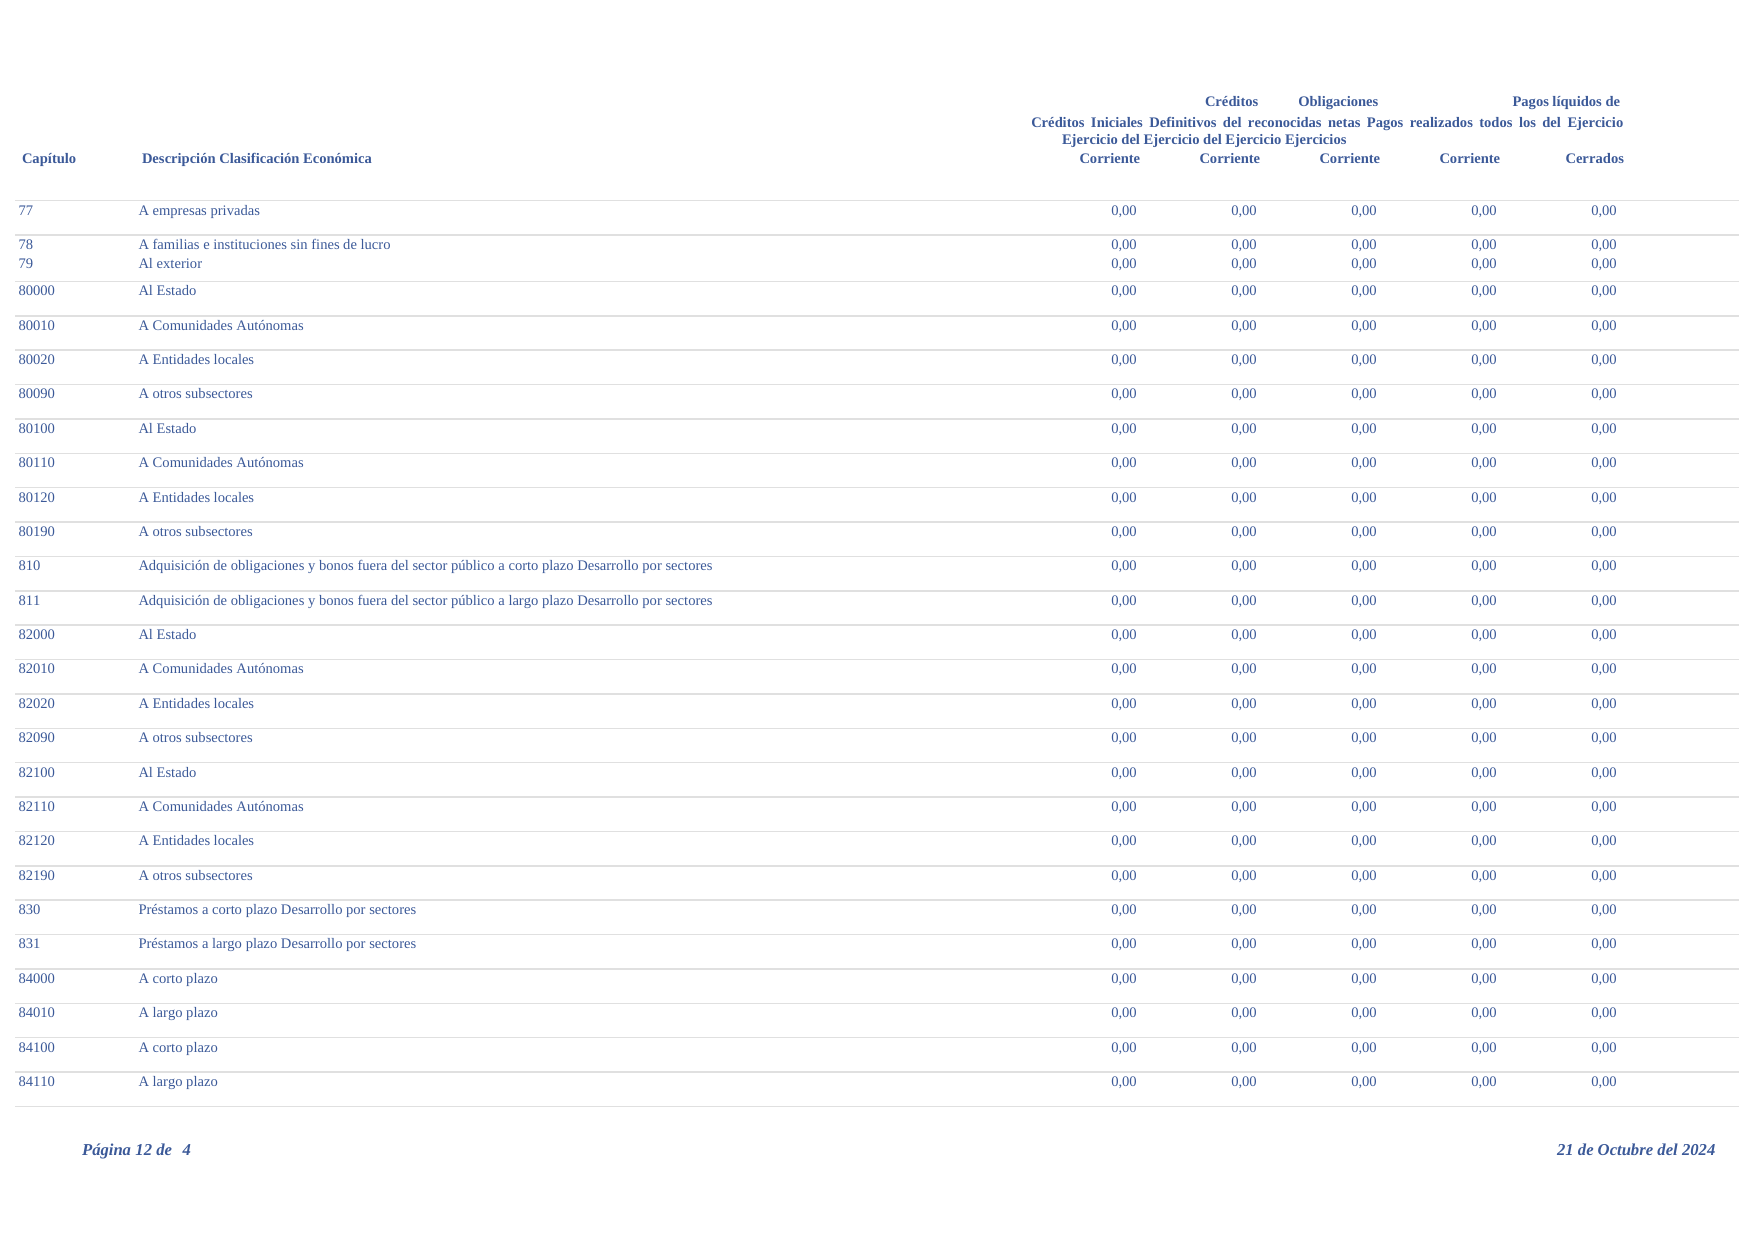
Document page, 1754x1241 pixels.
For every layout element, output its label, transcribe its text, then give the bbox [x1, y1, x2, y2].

table_cell 0,00 [1591, 557, 1739, 590]
table_cell 0,00 [1351, 282, 1471, 315]
table_header 0,00 [1111, 254, 1231, 281]
table_cell A Comunidades Autónomas [138, 454, 1111, 487]
table_cell 0,00 [1231, 832, 1351, 865]
table_cell 0,00 [1231, 695, 1351, 727]
table_cell 0,00 [1351, 1038, 1471, 1071]
table_cell 80090 [15, 385, 138, 418]
table_cell 0,00 [1591, 592, 1739, 624]
table_cell 0,00 [1471, 592, 1591, 624]
table_cell 0,00 [1471, 867, 1591, 899]
table_cell 0,00 [1351, 695, 1471, 727]
table_cell 0,00 [1471, 832, 1591, 865]
table_cell 0,00 [1231, 1004, 1351, 1037]
table_cell 0,00 [1111, 935, 1231, 968]
table_header 0,00 [1351, 254, 1471, 281]
table_cell 0,00 [1591, 798, 1739, 831]
table_cell 0,00 [1351, 1004, 1471, 1037]
table_cell 0,00 [1591, 695, 1739, 727]
table_cell 0,00 [1591, 201, 1739, 234]
table_cell 0,00 [1111, 592, 1231, 624]
table_header Al exterior [138, 254, 1111, 281]
table_cell 82000 [15, 626, 138, 659]
table_cell 84110 [15, 1073, 138, 1106]
table_cell 0,00 [1111, 695, 1231, 727]
table_cell 82020 [15, 695, 138, 727]
table_cell 0,00 [1351, 935, 1471, 968]
table_cell 0,00 [1111, 901, 1231, 934]
table_cell 0,00 [1111, 660, 1231, 693]
table_cell 0,00 [1471, 201, 1591, 234]
table_cell 0,00 [1591, 488, 1739, 521]
table_cell 0,00 [1471, 523, 1591, 556]
table_cell 0,00 [1231, 970, 1351, 1002]
table_cell 0,00 [1111, 729, 1231, 762]
table_cell 810 [15, 557, 138, 590]
table_cell 80100 [15, 420, 138, 452]
table_cell 0,00 [1231, 798, 1351, 831]
table_cell 0,00 [1471, 488, 1591, 521]
table_cell 0,00 [1471, 763, 1591, 796]
table_cell Adquisición de obligaciones y bonos fuera del sector público a largo plazo Desarrollo por sectores [138, 592, 1111, 624]
table_cell 0,00 [1471, 420, 1591, 452]
table_cell 0,00 [1111, 798, 1231, 831]
table_cell 0,00 [1471, 935, 1591, 968]
table_cell 0,00 [1591, 660, 1739, 693]
table_cell 0,00 [1351, 729, 1471, 762]
table_cell 0,00 [1471, 454, 1591, 487]
table_cell 0,00 [1591, 867, 1739, 899]
table_cell 0,00 [1111, 385, 1231, 418]
table_cell 0,00 [1591, 832, 1739, 865]
table_cell A Entidades locales [138, 488, 1111, 521]
table_cell 0,00 [1231, 201, 1351, 234]
table_cell 0,00 [1351, 592, 1471, 624]
table_cell 0,00 [1471, 317, 1591, 349]
table_cell 0,00 [1351, 523, 1471, 556]
table_cell A Comunidades Autónomas [138, 660, 1111, 693]
table_cell 0,00 [1111, 420, 1231, 452]
table_cell 0,00 [1351, 385, 1471, 418]
table_cell 0,00 [1351, 798, 1471, 831]
table_cell 0,00 [1231, 282, 1351, 315]
table_cell 0,00 [1231, 557, 1351, 590]
table_cell A largo plazo [138, 1004, 1111, 1037]
table_cell 0,00 [1111, 557, 1231, 590]
table_header 0,00 [1471, 254, 1591, 281]
table_header 0,00 [1231, 254, 1351, 281]
table_cell Préstamos a largo plazo Desarrollo por sectores [138, 935, 1111, 968]
table_cell 77 [15, 201, 138, 234]
table_cell A Comunidades Autónomas [138, 317, 1111, 349]
table_cell 0,00 [1471, 695, 1591, 727]
table_cell 0,00 [1591, 317, 1739, 349]
table_cell 0,00 [1591, 935, 1739, 968]
table_cell A corto plazo [138, 970, 1111, 1002]
table_cell 84100 [15, 1038, 138, 1071]
table_cell Adquisición de obligaciones y bonos fuera del sector público a corto plazo Desarrollo por sectores [138, 557, 1111, 590]
table_cell 80110 [15, 454, 138, 487]
table_cell 82010 [15, 660, 138, 693]
table_cell 0,00 [1471, 798, 1591, 831]
table_cell 82110 [15, 798, 138, 831]
table_cell 0,00 [1351, 351, 1471, 384]
text 78 A familias e instituciones sin fines de lucro 0,00 0,00 0,00 0,00 0,00 [18, 236, 1616, 252]
table_cell 0,00 [1231, 1038, 1351, 1071]
table_cell 0,00 [1111, 282, 1231, 315]
table_cell 0,00 [1591, 729, 1739, 762]
table_cell 0,00 [1231, 901, 1351, 934]
table_cell 80000 [15, 282, 138, 315]
table_cell 0,00 [1351, 763, 1471, 796]
table_cell 0,00 [1471, 729, 1591, 762]
table_cell 0,00 [1471, 282, 1591, 315]
table_cell 0,00 [1351, 901, 1471, 934]
table_cell A otros subsectores [138, 385, 1111, 418]
table_cell 0,00 [1231, 729, 1351, 762]
table_cell 0,00 [1471, 1038, 1591, 1071]
table_cell 0,00 [1111, 454, 1231, 487]
table_cell 0,00 [1591, 1073, 1739, 1106]
table_cell 0,00 [1591, 970, 1739, 1002]
table_cell 0,00 [1111, 970, 1231, 1002]
table_cell 80120 [15, 488, 138, 521]
table_cell A empresas privadas [138, 201, 1111, 234]
table_cell 0,00 [1231, 660, 1351, 693]
table_cell 0,00 [1591, 454, 1739, 487]
table_cell Al Estado [138, 626, 1111, 659]
table_cell 0,00 [1351, 557, 1471, 590]
table_cell 0,00 [1111, 1073, 1231, 1106]
table_cell 82120 [15, 832, 138, 865]
table_cell 0,00 [1111, 1004, 1231, 1037]
table_cell A corto plazo [138, 1038, 1111, 1071]
table_cell 0,00 [1351, 317, 1471, 349]
table_cell A otros subsectores [138, 867, 1111, 899]
table_cell Préstamos a corto plazo Desarrollo por sectores [138, 901, 1111, 934]
table_cell 0,00 [1231, 867, 1351, 899]
table_cell A Entidades locales [138, 695, 1111, 727]
table_cell 0,00 [1351, 201, 1471, 234]
table_cell 0,00 [1351, 660, 1471, 693]
table_header 79 [15, 254, 138, 281]
table_cell 811 [15, 592, 138, 624]
table_cell 0,00 [1231, 454, 1351, 487]
table_cell 0,00 [1471, 970, 1591, 1002]
table_cell 0,00 [1231, 592, 1351, 624]
table_cell 0,00 [1351, 488, 1471, 521]
table_cell 82090 [15, 729, 138, 762]
table_cell A Entidades locales [138, 351, 1111, 384]
table_cell 0,00 [1111, 351, 1231, 384]
table_cell 0,00 [1351, 454, 1471, 487]
table_cell 0,00 [1231, 523, 1351, 556]
table_cell 0,00 [1591, 282, 1739, 315]
table_cell 0,00 [1231, 385, 1351, 418]
table_cell A Comunidades Autónomas [138, 798, 1111, 831]
table_cell Al Estado [138, 282, 1111, 315]
table_cell 0,00 [1471, 901, 1591, 934]
table_cell 0,00 [1591, 901, 1739, 934]
table_cell 0,00 [1351, 1073, 1471, 1106]
table_cell 0,00 [1471, 557, 1591, 590]
table_cell 0,00 [1351, 420, 1471, 452]
table_cell 0,00 [1591, 626, 1739, 659]
table_cell 0,00 [1111, 626, 1231, 659]
table_cell 80010 [15, 317, 138, 349]
table_cell 0,00 [1591, 351, 1739, 384]
table_cell 0,00 [1111, 488, 1231, 521]
table_cell 0,00 [1231, 420, 1351, 452]
table_cell 0,00 [1471, 1004, 1591, 1037]
table_cell 84010 [15, 1004, 138, 1037]
table_cell 0,00 [1111, 201, 1231, 234]
table_cell 0,00 [1591, 523, 1739, 556]
table_cell 0,00 [1591, 1038, 1739, 1071]
table_cell 0,00 [1591, 1004, 1739, 1037]
table_cell A otros subsectores [138, 523, 1111, 556]
table_cell 0,00 [1111, 523, 1231, 556]
table_cell 0,00 [1591, 385, 1739, 418]
table_cell 0,00 [1231, 488, 1351, 521]
table_cell A otros subsectores [138, 729, 1111, 762]
table_cell 831 [15, 935, 138, 968]
table_cell 0,00 [1591, 420, 1739, 452]
table_cell 0,00 [1231, 935, 1351, 968]
table_cell 0,00 [1111, 1038, 1231, 1071]
table_cell 0,00 [1111, 867, 1231, 899]
table_cell 0,00 [1231, 763, 1351, 796]
table_cell 0,00 [1351, 970, 1471, 1002]
table_cell 80190 [15, 523, 138, 556]
table_cell 0,00 [1351, 832, 1471, 865]
table_cell 0,00 [1471, 660, 1591, 693]
table_cell 0,00 [1231, 351, 1351, 384]
table_cell A Entidades locales [138, 832, 1111, 865]
table_cell 0,00 [1231, 317, 1351, 349]
table_cell 0,00 [1231, 626, 1351, 659]
table_cell 0,00 [1351, 867, 1471, 899]
table_cell 0,00 [1111, 317, 1231, 349]
table_cell 0,00 [1471, 351, 1591, 384]
table_cell 80020 [15, 351, 138, 384]
table_cell A largo plazo [138, 1073, 1111, 1106]
table_cell 82100 [15, 763, 138, 796]
table_cell 84000 [15, 970, 138, 1002]
table_cell 0,00 [1591, 763, 1739, 796]
table_cell 82190 [15, 867, 138, 899]
table_cell 0,00 [1471, 385, 1591, 418]
table_cell 0,00 [1471, 1073, 1591, 1106]
table_cell Al Estado [138, 420, 1111, 452]
table_cell 0,00 [1471, 626, 1591, 659]
table_cell 0,00 [1231, 1073, 1351, 1106]
table_cell Al Estado [138, 763, 1111, 796]
table_cell 830 [15, 901, 138, 934]
table_cell 0,00 [1351, 626, 1471, 659]
table_cell 0,00 [1111, 832, 1231, 865]
table_header 0,00 [1591, 254, 1739, 281]
table_cell 0,00 [1111, 763, 1231, 796]
